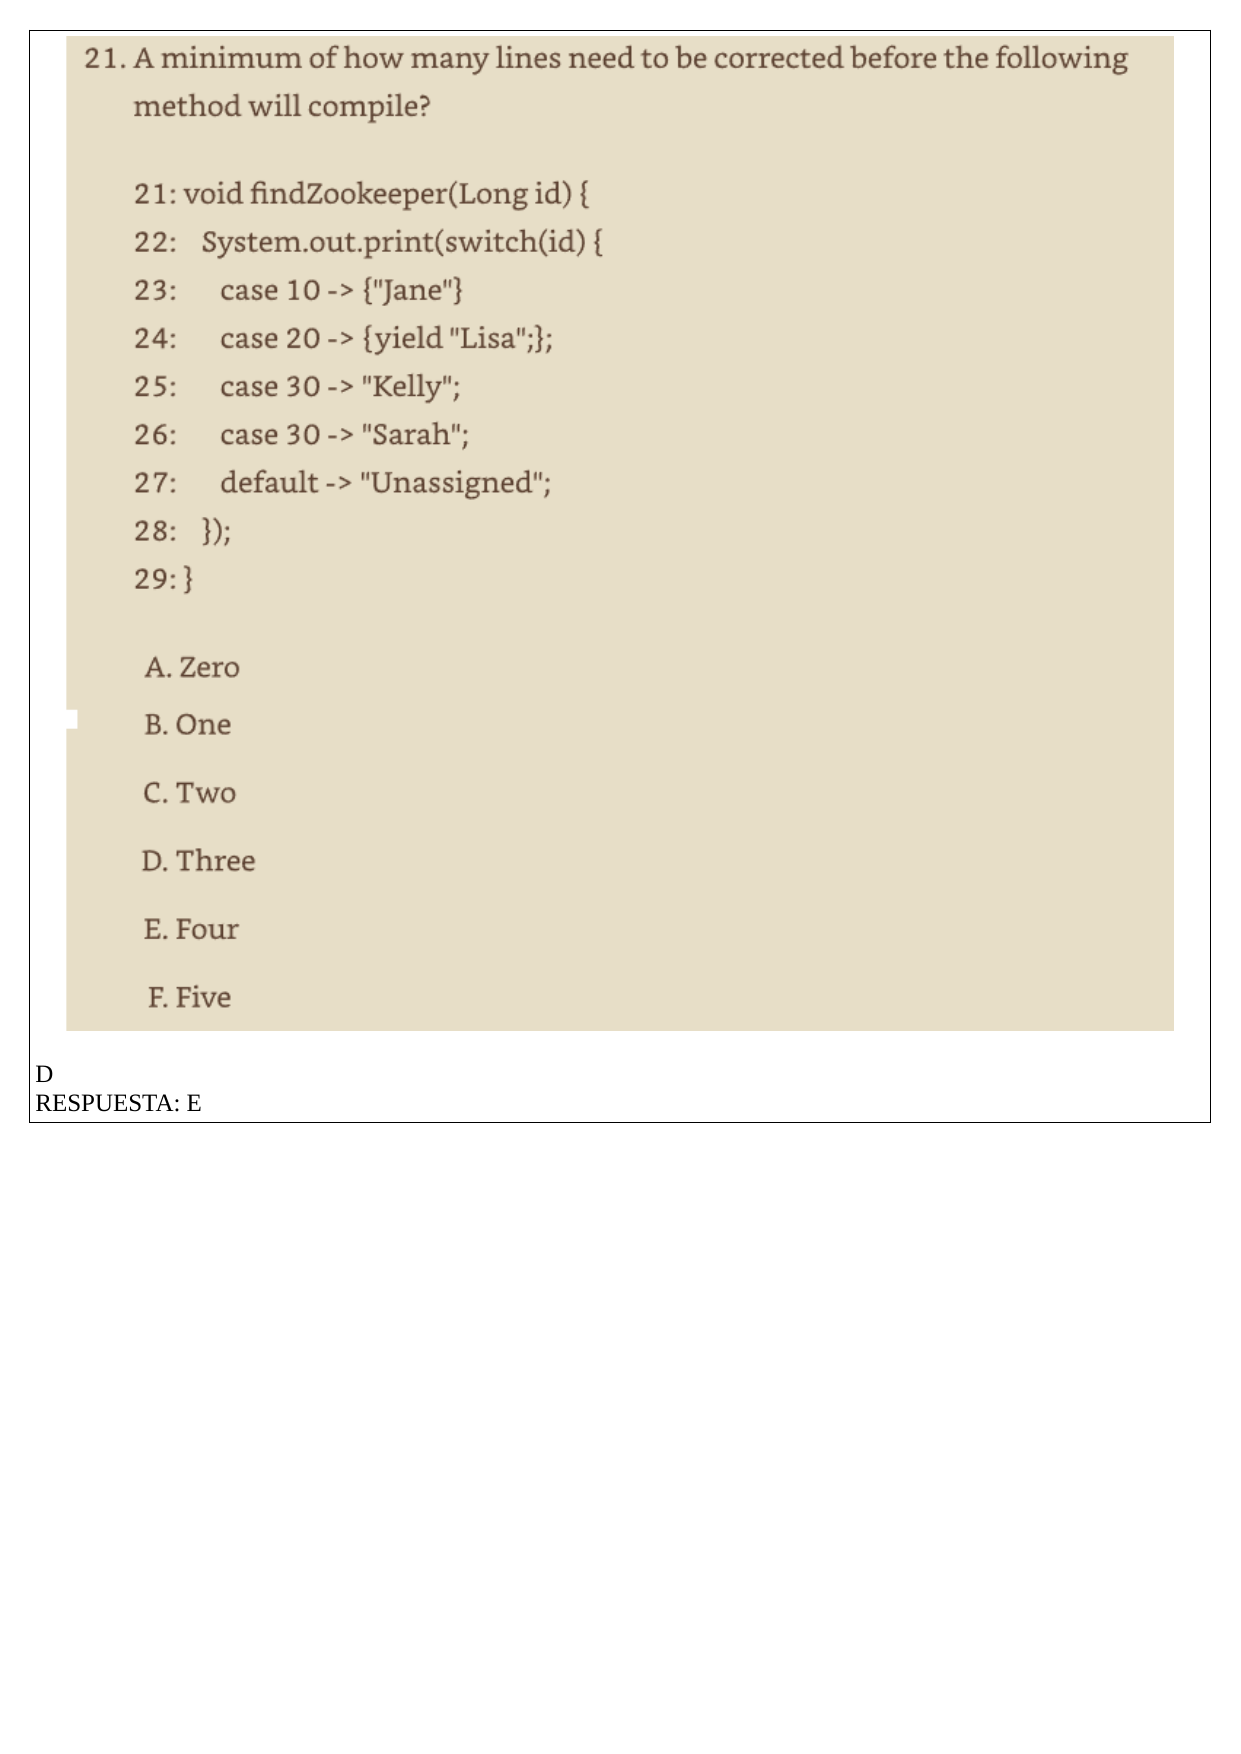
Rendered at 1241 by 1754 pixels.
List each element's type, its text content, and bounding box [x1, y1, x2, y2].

picture [66, 36, 1174, 1031]
table_cell D RESPUESTA: E [30, 31, 1210, 1122]
